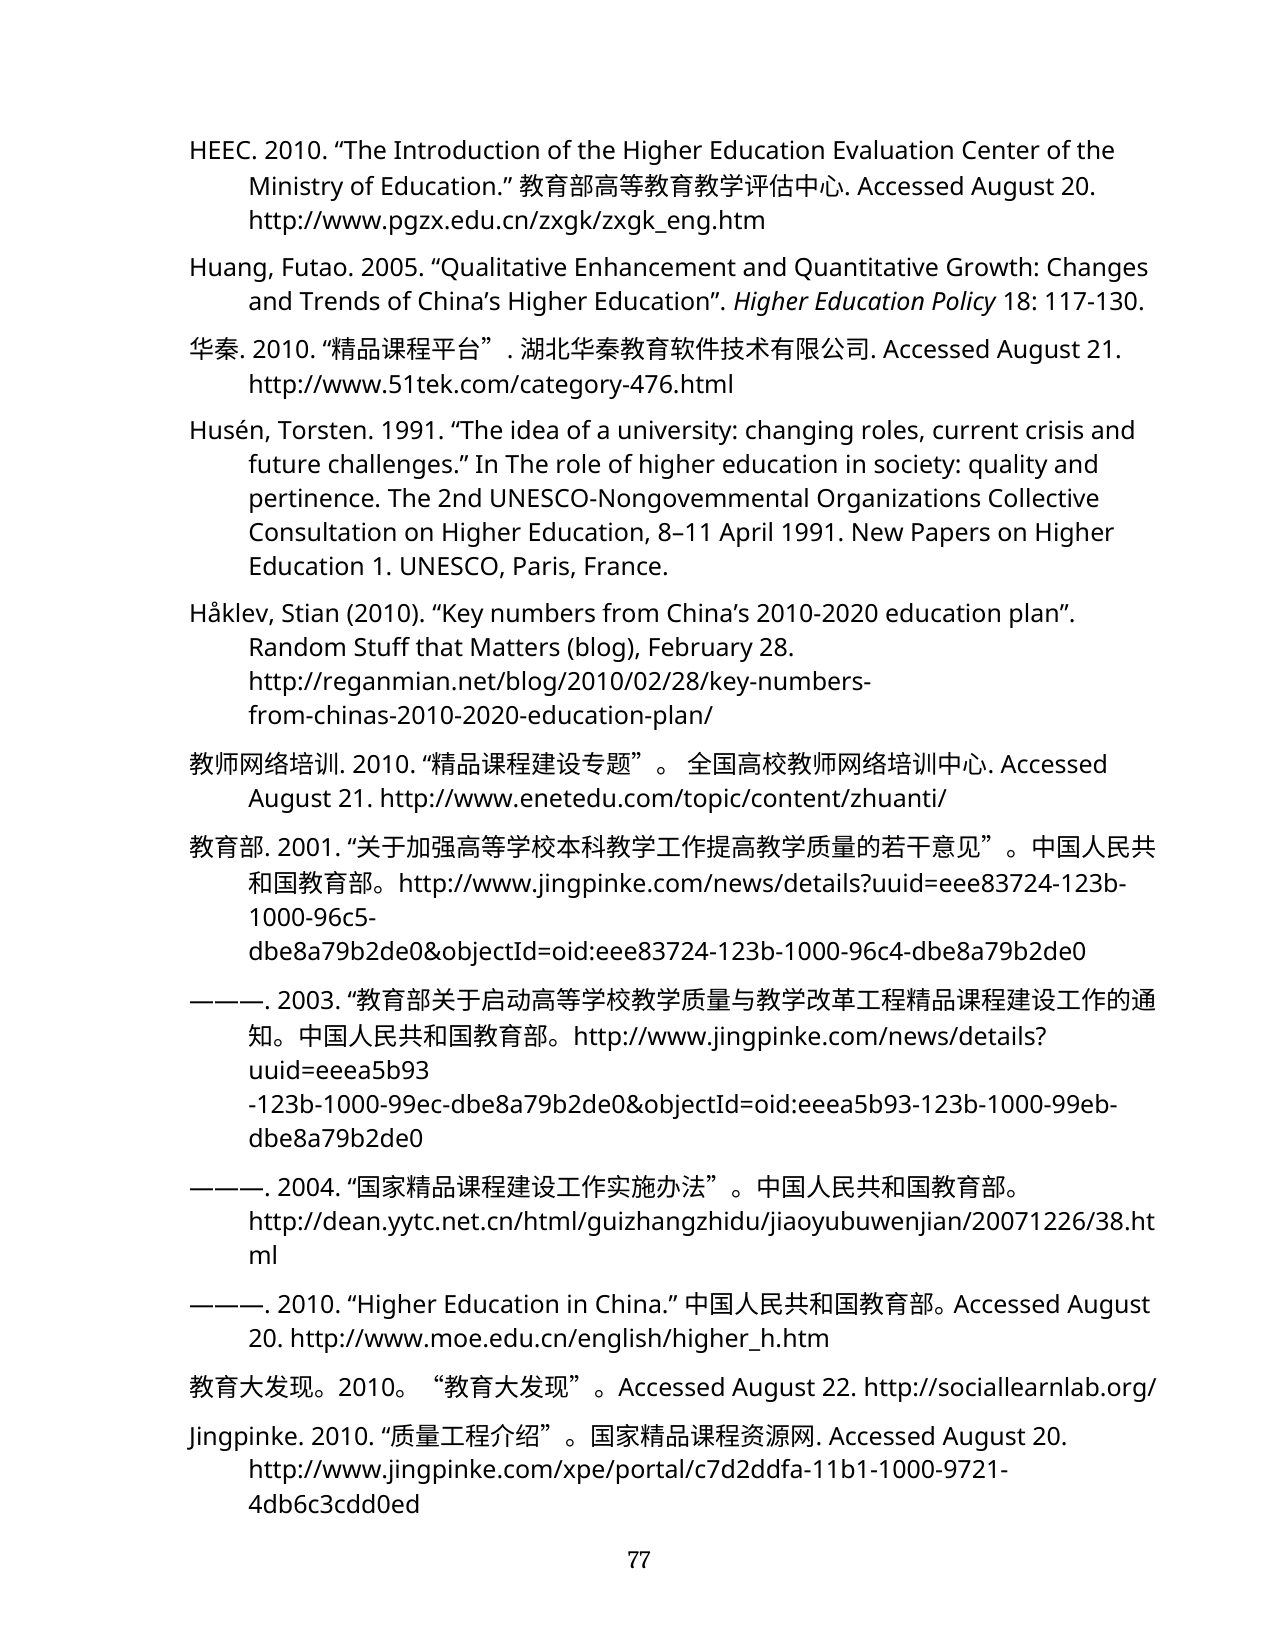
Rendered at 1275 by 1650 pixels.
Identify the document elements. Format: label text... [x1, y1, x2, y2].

text ———. 2004. “国家精品课程建设工作实施办法”。中国人民共和国教育部。 http://dean.yytc.net.cn/html/guizhangzhidu/jiaoyubuwenjian/20071226/38.html [189, 1167, 1157, 1272]
text 教育部. 2001. “关于加强高等学校本科教学工作提高教学质量的若干意见”。中国人民共和国教育部。http://www.jingpinke.com/news/details?uuid=eee83724-123b-1000-96c5- dbe8a79b2de0&objectId=oid:eee83724-123b-1000-96c4-dbe8a79b2de0 [189, 827, 1157, 968]
text 教育大发现。2010。“教育大发现”。Accessed August 22. http://sociallearnlab.org/ [189, 1367, 1157, 1403]
text 教师网络培训. 2010. “精品课程建设专题”。 全国高校教师网络培训中心. Accessed August 21. http://www.enetedu.com/topic/content/zhuanti/ [189, 744, 1157, 815]
text 华秦. 2010. “精品课程平台”. 湖北华秦教育软件技术有限公司. Accessed August 21. http://www.51tek.com/category-476.html [189, 330, 1157, 400]
text Jingpinke. 2010. “质量工程介绍”。国家精品课程资源网. Accessed August 20. http://www.jingpinke.com/xpe/portal/c7d2ddfa-11b1-1000-9721-4db6c3cdd0ed [189, 1416, 1157, 1520]
text HEEC. 2010. “The Introduction of the Higher Education Evaluation Center of the Ministry of Education.” 教育部高等教育教学评估中心. Accessed August 20. http://www.pgzx.edu.cn/zxgk/zxgk_eng.htm [189, 132, 1157, 237]
text Huang, Futao. 2005. “Qualitative Enhancement and Quantitative Growth: Changes and Trends of China’s Higher Education”. Higher Education Policy 18: 117-130. [189, 249, 1157, 317]
text Husén, Torsten. 1991. “The idea of a university: changing roles, current crisis and future challenges.” In The role of higher education in society: quality and pertinence. The 2nd UNESCO-Nongovemmental Organizations Collective Consultation on Higher Education, 8–11 April 1991. New Papers on Higher Education 1. UNESCO, Paris, France. [189, 413, 1157, 583]
text Håklev, Stian (2010). “Key numbers from China’s 2010-2020 education plan”. Random Stuff that Matters (blog), February 28. http://reganmian.net/blog/2010/02/28/key-numbers- from-chinas-2010-2020-education-plan/ [189, 596, 1157, 732]
text ———. 2010. “Higher Education in China.” 中国人民共和国教育部。Accessed August 20. http://www.moe.edu.cn/english/higher_h.htm [189, 1284, 1157, 1355]
text ———. 2003. “教育部关于启动高等学校教学质量与教学改革工程精品课程建设工作的通知。中国人民共和国教育部。http://www.jingpinke.com/news/details?uuid=eeea5b93 -123b-1000-99ec-dbe8a79b2de0&objectId=oid:eeea5b93-123b-1000-99eb-dbe8a79b2de0 [189, 980, 1157, 1155]
